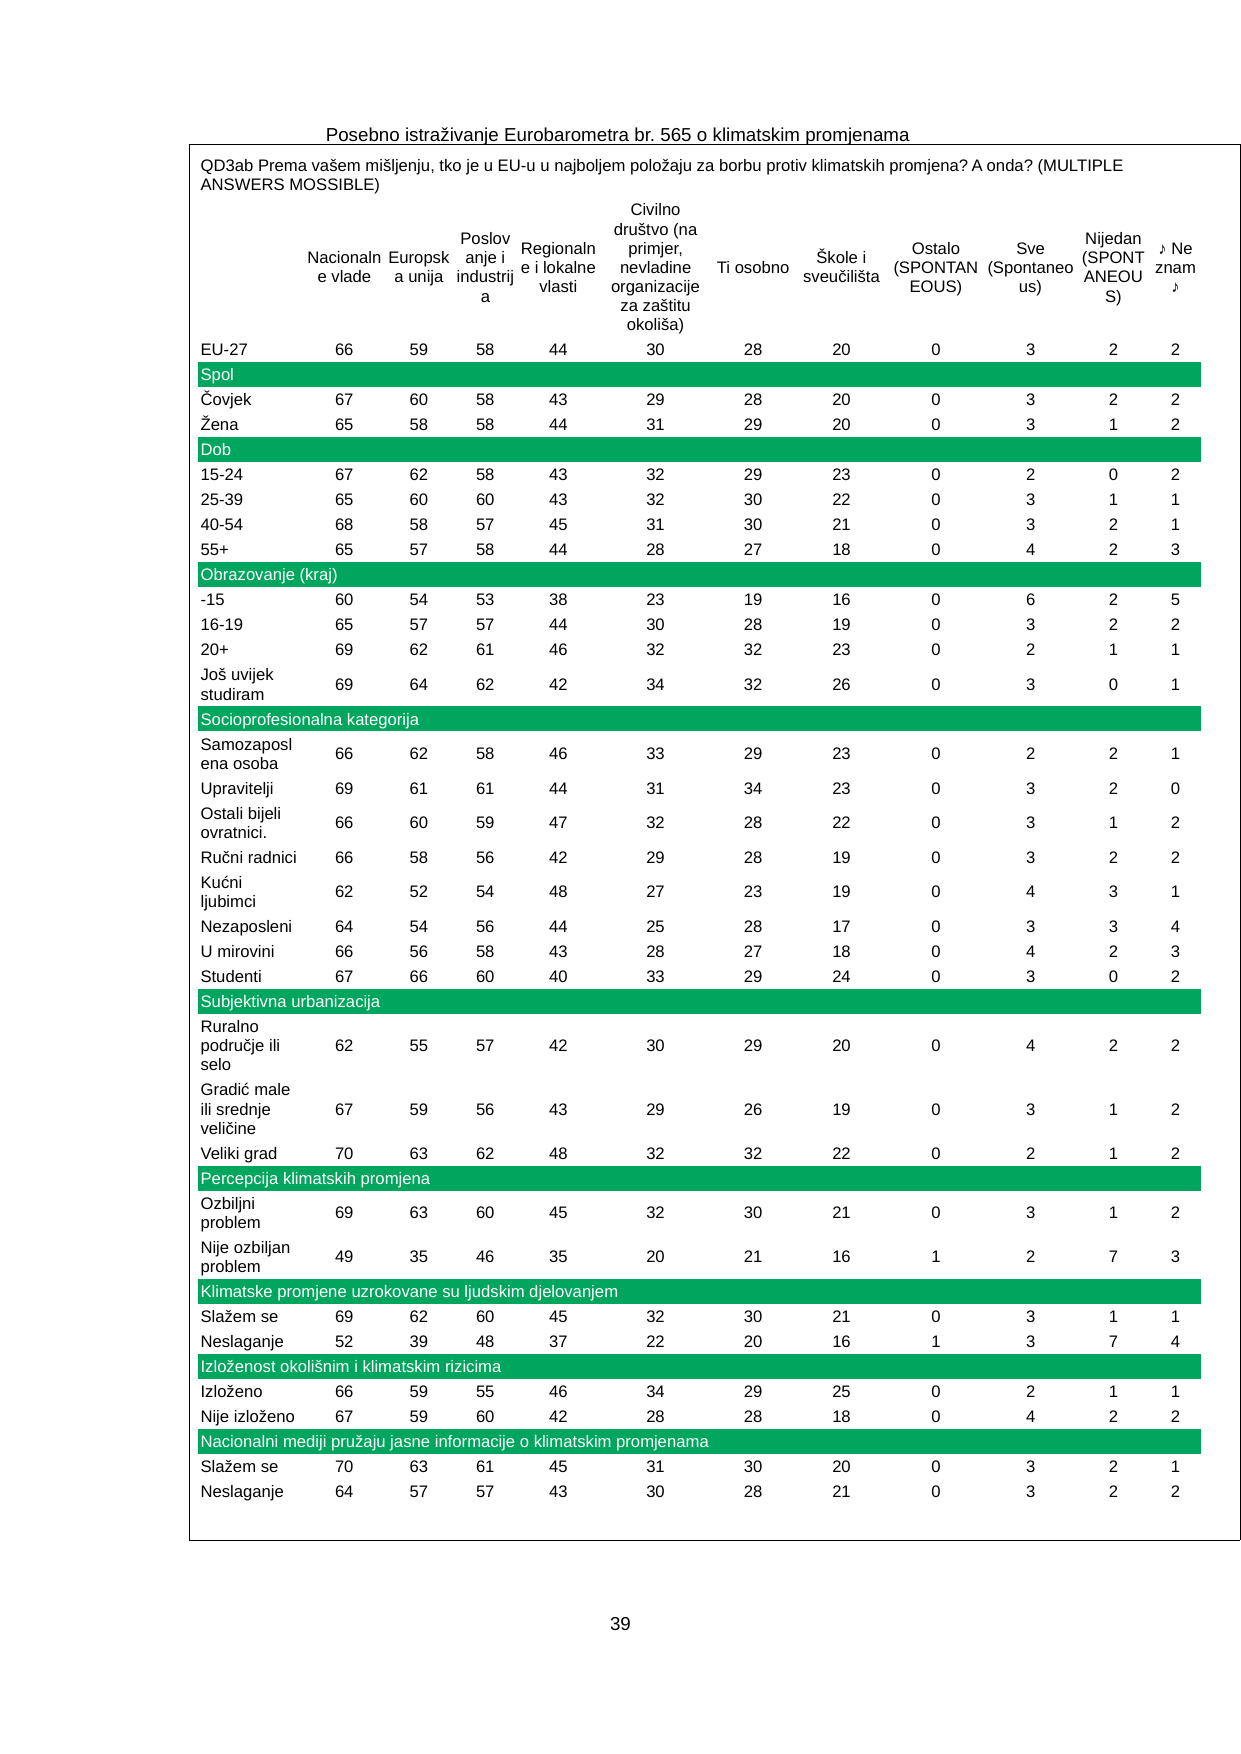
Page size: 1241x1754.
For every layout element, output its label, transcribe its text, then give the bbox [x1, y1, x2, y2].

table_cell 44 [517, 914, 599, 939]
table_cell 4 [984, 939, 1077, 964]
table_cell 67 [304, 1077, 384, 1141]
table_cell 22 [599, 1329, 712, 1354]
table_cell 59 [384, 1404, 453, 1429]
table_cell 46 [517, 637, 599, 662]
table_cell 66 [304, 801, 384, 845]
table_cell 58 [453, 387, 517, 412]
table_cell 29 [712, 1014, 794, 1077]
table_cell 23 [599, 587, 712, 612]
table_cell 0 [1077, 462, 1149, 487]
table_cell 19 [794, 870, 888, 914]
table_cell 1 [1077, 1077, 1149, 1141]
table_cell 43 [517, 1077, 599, 1141]
table_cell 26 [794, 662, 888, 706]
table_cell 66 [304, 337, 384, 362]
table_cell 57 [384, 1479, 453, 1504]
table_cell Slažem se [198, 1454, 304, 1479]
table_cell 21 [794, 512, 888, 537]
table_cell 3 [984, 387, 1077, 412]
table_cell 28 [712, 337, 794, 362]
table_cell Socioprofesionalna kategorija [198, 706, 1201, 731]
table_cell 0 [888, 387, 983, 412]
table_cell Subjektivna urbanizacija [198, 989, 1201, 1014]
table_cell 60 [384, 801, 453, 845]
table_cell 27 [712, 537, 794, 562]
table_cell 7 [1077, 1329, 1149, 1354]
table_cell 25 [599, 914, 712, 939]
table_cell 3 [984, 612, 1077, 637]
table_cell 55+ [198, 537, 304, 562]
table_cell 0 [888, 1454, 983, 1479]
table_cell Ozbiljni problem [198, 1191, 304, 1235]
table_cell 38 [517, 587, 599, 612]
table_cell 2 [1077, 776, 1149, 801]
table_cell 2 [984, 731, 1077, 776]
table_cell 44 [517, 612, 599, 637]
table_cell Ti osobno [712, 197, 794, 337]
table_cell 0 [888, 939, 983, 964]
table_cell 56 [453, 845, 517, 870]
table_cell 30 [599, 337, 712, 362]
table_cell 3 [1149, 1235, 1201, 1279]
table_cell 62 [304, 870, 384, 914]
table_cell 52 [384, 870, 453, 914]
table_cell 40-54 [198, 512, 304, 537]
table_cell 19 [794, 1077, 888, 1141]
table_cell 33 [599, 731, 712, 776]
table_cell 0 [888, 662, 983, 706]
table_cell 1 [888, 1235, 983, 1279]
table_cell Sve (Spontaneous) [984, 197, 1077, 337]
table_cell 66 [304, 1379, 384, 1404]
table_cell 63 [384, 1141, 453, 1166]
table_cell 6 [984, 587, 1077, 612]
table_cell 3 [984, 1329, 1077, 1354]
table_cell Škole i sveučilišta [794, 197, 888, 337]
table_cell 28 [712, 387, 794, 412]
table_cell 30 [712, 1191, 794, 1235]
table_cell 28 [599, 939, 712, 964]
table_cell 7 [1077, 1235, 1149, 1279]
table_cell 2 [1149, 1404, 1201, 1429]
table_cell 21 [794, 1304, 888, 1329]
table_cell 0 [888, 1379, 983, 1404]
table_cell 3 [984, 412, 1077, 437]
table_cell 0 [888, 870, 983, 914]
table_cell 61 [453, 637, 517, 662]
table_cell 69 [304, 637, 384, 662]
table_cell 31 [599, 412, 712, 437]
table_cell 2 [984, 1141, 1077, 1166]
table_cell 46 [517, 1379, 599, 1404]
table_cell 55 [453, 1379, 517, 1404]
table_cell 67 [304, 462, 384, 487]
table_cell Slažem se [198, 1304, 304, 1329]
table_cell 68 [304, 512, 384, 537]
table_cell 60 [453, 1191, 517, 1235]
table_cell 65 [304, 487, 384, 512]
table_cell 2 [984, 1379, 1077, 1404]
table_cell 48 [517, 870, 599, 914]
table_cell 16 [794, 1235, 888, 1279]
table_cell 45 [517, 1454, 599, 1479]
table_cell 43 [517, 387, 599, 412]
table_cell 30 [712, 1304, 794, 1329]
table_cell Ostali bijeli ovratnici. [198, 801, 304, 845]
table_cell 34 [599, 662, 712, 706]
table_cell 60 [384, 487, 453, 512]
table_cell 58 [453, 462, 517, 487]
table_cell 0 [888, 914, 983, 939]
table_cell 32 [599, 487, 712, 512]
table_cell Ručni radnici [198, 845, 304, 870]
table_cell 0 [888, 537, 983, 562]
table_cell 32 [712, 662, 794, 706]
table_cell 52 [304, 1329, 384, 1354]
table_cell 58 [384, 412, 453, 437]
table_cell 42 [517, 845, 599, 870]
table_cell 5 [1149, 587, 1201, 612]
table_cell 32 [599, 1304, 712, 1329]
table_cell 0 [888, 1404, 983, 1429]
table_cell 17 [794, 914, 888, 939]
table_cell 60 [453, 964, 517, 989]
table_cell 23 [794, 637, 888, 662]
table_cell 66 [304, 731, 384, 776]
table_cell 30 [599, 1014, 712, 1077]
table_cell 0 [888, 1014, 983, 1077]
table_cell Nijedan (SPONTANEOUS) [1077, 197, 1149, 337]
table_cell 1 [1077, 1379, 1149, 1404]
table_cell Samozaposlena osoba [198, 731, 304, 776]
table_cell 32 [599, 801, 712, 845]
table_cell 2 [1077, 337, 1149, 362]
table_cell 19 [794, 845, 888, 870]
table_cell 45 [517, 1304, 599, 1329]
table_cell 0 [888, 1141, 983, 1166]
table_cell 43 [517, 1479, 599, 1504]
table_cell 20 [794, 337, 888, 362]
table_cell 62 [304, 1014, 384, 1077]
table_cell 20 [794, 412, 888, 437]
table_cell 48 [517, 1141, 599, 1166]
table_cell 1 [1149, 1304, 1201, 1329]
table_cell 57 [384, 612, 453, 637]
table_cell 19 [794, 612, 888, 637]
table_cell 3 [984, 512, 1077, 537]
table_cell 18 [794, 1404, 888, 1429]
table_cell 57 [453, 1014, 517, 1077]
table_header QD3ab Prema vašem mišljenju, tko je u EU-u u najboljem položaju za borbu protiv klimatskih promjena? A onda? (MULTIPLE ANSWERS MOSSIBLE) [198, 153, 1201, 197]
table_cell Izloženost okolišnim i klimatskim rizicima [198, 1354, 1201, 1379]
table_cell 30 [599, 612, 712, 637]
table_cell 25 [794, 1379, 888, 1404]
table_cell 3 [984, 845, 1077, 870]
table_cell Europska unija [384, 197, 453, 337]
table_cell 66 [304, 845, 384, 870]
table_cell Ruralno područje ili selo [198, 1014, 304, 1077]
table_cell 56 [453, 914, 517, 939]
table_cell 28 [712, 612, 794, 637]
table_cell 47 [517, 801, 599, 845]
table_cell 29 [712, 412, 794, 437]
table_cell Veliki grad [198, 1141, 304, 1166]
table_cell 60 [453, 1304, 517, 1329]
table_cell 24 [794, 964, 888, 989]
table_cell 2 [1077, 845, 1149, 870]
table_cell 22 [794, 801, 888, 845]
table_cell Kućni ljubimci [198, 870, 304, 914]
table_cell 16-19 [198, 612, 304, 637]
table_cell 2 [1077, 612, 1149, 637]
table_cell 35 [384, 1235, 453, 1279]
table_cell 29 [712, 462, 794, 487]
table_cell 3 [984, 662, 1077, 706]
table_cell Čovjek [198, 387, 304, 412]
table_cell 2 [1077, 387, 1149, 412]
table_cell 1 [1077, 487, 1149, 512]
table_cell 1 [1077, 637, 1149, 662]
table_cell 62 [384, 637, 453, 662]
table_cell 45 [517, 1191, 599, 1235]
table_cell 20 [794, 387, 888, 412]
table_cell Obrazovanje (kraj) [198, 562, 1201, 587]
table_cell 3 [984, 487, 1077, 512]
table_cell 21 [712, 1235, 794, 1279]
table_cell 0 [888, 801, 983, 845]
table_cell 58 [453, 939, 517, 964]
table_cell 57 [453, 512, 517, 537]
table_cell 0 [888, 964, 983, 989]
table_cell 30 [599, 1479, 712, 1504]
table_cell Poslovanje i industrija [453, 197, 517, 337]
table_cell 29 [712, 731, 794, 776]
table_cell 27 [712, 939, 794, 964]
table_cell 2 [1149, 845, 1201, 870]
table_cell 29 [712, 964, 794, 989]
table_cell 1 [1149, 512, 1201, 537]
table_cell 66 [384, 964, 453, 989]
table_cell 64 [384, 662, 453, 706]
table_cell 0 [888, 612, 983, 637]
table_cell 49 [304, 1235, 384, 1279]
table_cell 0 [888, 512, 983, 537]
table_cell 66 [304, 939, 384, 964]
table_cell 25-39 [198, 487, 304, 512]
table_cell 69 [304, 776, 384, 801]
table_cell 3 [984, 776, 1077, 801]
table_cell Nije izloženo [198, 1404, 304, 1429]
table_cell 43 [517, 462, 599, 487]
table_cell 62 [384, 462, 453, 487]
table_cell 1 [1077, 1141, 1149, 1166]
table_cell 2 [1077, 731, 1149, 776]
table_cell 1 [888, 1329, 983, 1354]
table_cell 0 [888, 1304, 983, 1329]
table_cell [198, 197, 304, 337]
table_cell 2 [1149, 1479, 1201, 1504]
table_cell 18 [794, 939, 888, 964]
table_cell 3 [984, 1077, 1077, 1141]
table_cell 54 [453, 870, 517, 914]
table_cell 20 [599, 1235, 712, 1279]
table_cell 65 [304, 412, 384, 437]
table_cell 46 [517, 731, 599, 776]
table_cell 20+ [198, 637, 304, 662]
table_cell 60 [304, 587, 384, 612]
table_cell 39 [384, 1329, 453, 1354]
table_cell 63 [384, 1454, 453, 1479]
table_cell 0 [888, 587, 983, 612]
table_cell 1 [1149, 731, 1201, 776]
table_cell 60 [453, 487, 517, 512]
table_cell 34 [712, 776, 794, 801]
table_cell 29 [599, 387, 712, 412]
table_cell Percepcija klimatskih promjena [198, 1166, 1201, 1191]
table_cell 61 [453, 1454, 517, 1479]
table_cell 37 [517, 1329, 599, 1354]
table_cell 40 [517, 964, 599, 989]
table_cell ♪ Ne znam ♪ [1149, 197, 1201, 337]
table_cell 56 [384, 939, 453, 964]
table_cell 2 [1149, 1141, 1201, 1166]
table_cell 67 [304, 964, 384, 989]
table_cell Gradić male ili srednje veličine [198, 1077, 304, 1141]
table_cell 44 [517, 776, 599, 801]
table_cell 1 [1149, 1454, 1201, 1479]
table_cell 59 [384, 1379, 453, 1404]
table_cell -15 [198, 587, 304, 612]
table_cell 65 [304, 612, 384, 637]
table_cell 58 [453, 731, 517, 776]
table_cell 0 [888, 462, 983, 487]
table_cell 1 [1149, 487, 1201, 512]
table_cell 2 [1149, 337, 1201, 362]
table_cell 59 [453, 801, 517, 845]
table_cell Neslaganje [198, 1329, 304, 1354]
table_cell 18 [794, 537, 888, 562]
table_cell 30 [712, 512, 794, 537]
table_cell 27 [599, 870, 712, 914]
table_cell 4 [984, 870, 1077, 914]
table_cell 61 [384, 776, 453, 801]
table_cell 42 [517, 1404, 599, 1429]
table_cell 32 [599, 1141, 712, 1166]
table_cell 23 [794, 462, 888, 487]
table_cell 3 [984, 1304, 1077, 1329]
table_cell 0 [888, 776, 983, 801]
table_cell 45 [517, 512, 599, 537]
table_cell 67 [304, 1404, 384, 1429]
table_cell 69 [304, 1191, 384, 1235]
table_cell 29 [712, 1379, 794, 1404]
table_cell Žena [198, 412, 304, 437]
table_cell 2 [1149, 462, 1201, 487]
table_cell 62 [453, 1141, 517, 1166]
table_cell 54 [384, 914, 453, 939]
table_cell 57 [453, 1479, 517, 1504]
table_cell 29 [599, 1077, 712, 1141]
table_cell 2 [1149, 1077, 1201, 1141]
table_cell 62 [384, 731, 453, 776]
table_cell 21 [794, 1191, 888, 1235]
table_cell 2 [1077, 939, 1149, 964]
table_cell Regionalne i lokalne vlasti [517, 197, 599, 337]
table_cell 34 [599, 1379, 712, 1404]
table_cell 2 [1077, 1454, 1149, 1479]
table_cell 0 [888, 337, 983, 362]
table_cell 44 [517, 537, 599, 562]
table_cell 0 [1149, 776, 1201, 801]
table_cell 43 [517, 487, 599, 512]
table_cell 1 [1077, 412, 1149, 437]
table_cell 32 [599, 462, 712, 487]
table_cell Nezaposleni [198, 914, 304, 939]
table_cell Izloženo [198, 1379, 304, 1404]
table_cell Studenti [198, 964, 304, 989]
table_cell 3 [984, 337, 1077, 362]
table_cell U mirovini [198, 939, 304, 964]
table_cell 46 [453, 1235, 517, 1279]
table_cell 4 [1149, 914, 1201, 939]
table_cell Neslaganje [198, 1479, 304, 1504]
table_cell 69 [304, 662, 384, 706]
table_cell 3 [1149, 537, 1201, 562]
table_cell 43 [517, 939, 599, 964]
table_cell 0 [888, 731, 983, 776]
table_cell EU-27 [198, 337, 304, 362]
table_cell 20 [712, 1329, 794, 1354]
table_cell 42 [517, 662, 599, 706]
table_cell 2 [1149, 964, 1201, 989]
table_cell Spol [198, 362, 1201, 387]
table_cell 2 [984, 637, 1077, 662]
table_cell 0 [1077, 662, 1149, 706]
table_cell 42 [517, 1014, 599, 1077]
table_cell Nije ozbiljan problem [198, 1235, 304, 1279]
table_cell 64 [304, 914, 384, 939]
table_cell 56 [453, 1077, 517, 1141]
table_cell Nacionalne vlade [304, 197, 384, 337]
table_cell 1 [1149, 662, 1201, 706]
table_cell 58 [453, 537, 517, 562]
table_cell Dob [198, 437, 1201, 462]
table_cell 44 [517, 412, 599, 437]
table_cell 22 [794, 1141, 888, 1166]
table_cell 2 [1077, 537, 1149, 562]
table_cell 1 [1149, 870, 1201, 914]
table_cell 70 [304, 1454, 384, 1479]
table_cell 28 [712, 801, 794, 845]
table_cell 59 [384, 1077, 453, 1141]
table_cell Klimatske promjene uzrokovane su ljudskim djelovanjem [198, 1279, 1201, 1304]
table_cell Upravitelji [198, 776, 304, 801]
table_cell 69 [304, 1304, 384, 1329]
table_cell 61 [453, 776, 517, 801]
table_cell 2 [1077, 587, 1149, 612]
table_cell 62 [453, 662, 517, 706]
table_cell 4 [984, 537, 1077, 562]
table_cell 28 [599, 537, 712, 562]
table_cell 3 [984, 1479, 1077, 1504]
table_cell 48 [453, 1329, 517, 1354]
table_cell 3 [1077, 914, 1149, 939]
table_cell 0 [888, 845, 983, 870]
table_cell Nacionalni mediji pružaju jasne informacije o klimatskim promjenama [198, 1429, 1201, 1454]
table_cell 23 [794, 731, 888, 776]
table_cell 2 [1149, 412, 1201, 437]
table_cell 4 [1149, 1329, 1201, 1354]
table_cell 2 [1149, 387, 1201, 412]
table_cell 53 [453, 587, 517, 612]
table_cell 30 [712, 1454, 794, 1479]
table_cell 2 [1149, 801, 1201, 845]
table_cell 32 [712, 637, 794, 662]
table_cell 31 [599, 512, 712, 537]
table_cell 2 [1149, 612, 1201, 637]
table_cell 58 [453, 412, 517, 437]
table_cell 28 [712, 845, 794, 870]
table_cell 44 [517, 337, 599, 362]
table_cell 31 [599, 1454, 712, 1479]
table_cell 22 [794, 487, 888, 512]
table_cell 3 [984, 1454, 1077, 1479]
table_cell 2 [1077, 1479, 1149, 1504]
table_cell Civilno društvo (na primjer, nevladine organizacije za zaštitu okoliša) [599, 197, 712, 337]
table_cell 54 [384, 587, 453, 612]
table_cell 63 [384, 1191, 453, 1235]
table_cell 0 [888, 412, 983, 437]
table_cell 60 [453, 1404, 517, 1429]
table_cell 33 [599, 964, 712, 989]
table_cell 0 [888, 1479, 983, 1504]
table_cell 28 [712, 914, 794, 939]
table_cell 70 [304, 1141, 384, 1166]
table_cell 26 [712, 1077, 794, 1141]
table_cell 20 [794, 1454, 888, 1479]
table_cell 0 [888, 637, 983, 662]
table_cell 23 [712, 870, 794, 914]
table_cell 2 [1149, 1014, 1201, 1077]
table_cell 57 [384, 537, 453, 562]
table_cell 31 [599, 776, 712, 801]
table_cell Ostalo (SPONTANEOUS) [888, 197, 983, 337]
table_cell 2 [984, 1235, 1077, 1279]
table_cell 4 [984, 1404, 1077, 1429]
table_cell 23 [794, 776, 888, 801]
table_cell 1 [1077, 801, 1149, 845]
table_cell 2 [1149, 1191, 1201, 1235]
table_cell 65 [304, 537, 384, 562]
table_cell 28 [712, 1404, 794, 1429]
table_cell 3 [1077, 870, 1149, 914]
table_cell 1 [1077, 1191, 1149, 1235]
table_cell 60 [384, 387, 453, 412]
table_cell 16 [794, 1329, 888, 1354]
table_cell 62 [384, 1304, 453, 1329]
table_cell 19 [712, 587, 794, 612]
table_cell 28 [599, 1404, 712, 1429]
table_cell 35 [517, 1235, 599, 1279]
table_cell 55 [384, 1014, 453, 1077]
table_cell 32 [599, 637, 712, 662]
table_cell 59 [384, 337, 453, 362]
table_cell 29 [599, 845, 712, 870]
table_cell 2 [984, 462, 1077, 487]
table_cell 64 [304, 1479, 384, 1504]
table_cell 30 [712, 487, 794, 512]
table_cell 28 [712, 1479, 794, 1504]
table_cell 3 [1149, 939, 1201, 964]
table_cell 2 [1077, 1404, 1149, 1429]
table_cell Još uvijek studiram [198, 662, 304, 706]
table_cell 4 [984, 1014, 1077, 1077]
table_cell 0 [888, 487, 983, 512]
table_cell 1 [1149, 637, 1201, 662]
table_cell 1 [1149, 1379, 1201, 1404]
table_cell 32 [599, 1191, 712, 1235]
table_cell 21 [794, 1479, 888, 1504]
table_cell 3 [984, 964, 1077, 989]
table_cell 20 [794, 1014, 888, 1077]
table_cell 3 [984, 801, 1077, 845]
table_cell 0 [888, 1191, 983, 1235]
table_cell 57 [453, 612, 517, 637]
table_cell 1 [1077, 1304, 1149, 1329]
table_cell 16 [794, 587, 888, 612]
table_cell 0 [1077, 964, 1149, 989]
table_cell 3 [984, 914, 1077, 939]
table_cell 32 [712, 1141, 794, 1166]
table_cell 0 [888, 1077, 983, 1141]
table_cell 3 [984, 1191, 1077, 1235]
table_cell 58 [384, 512, 453, 537]
table_cell 15-24 [198, 462, 304, 487]
table_cell 58 [384, 845, 453, 870]
table_cell 58 [453, 337, 517, 362]
table_cell 2 [1077, 1014, 1149, 1077]
table_cell 67 [304, 387, 384, 412]
table_cell 2 [1077, 512, 1149, 537]
